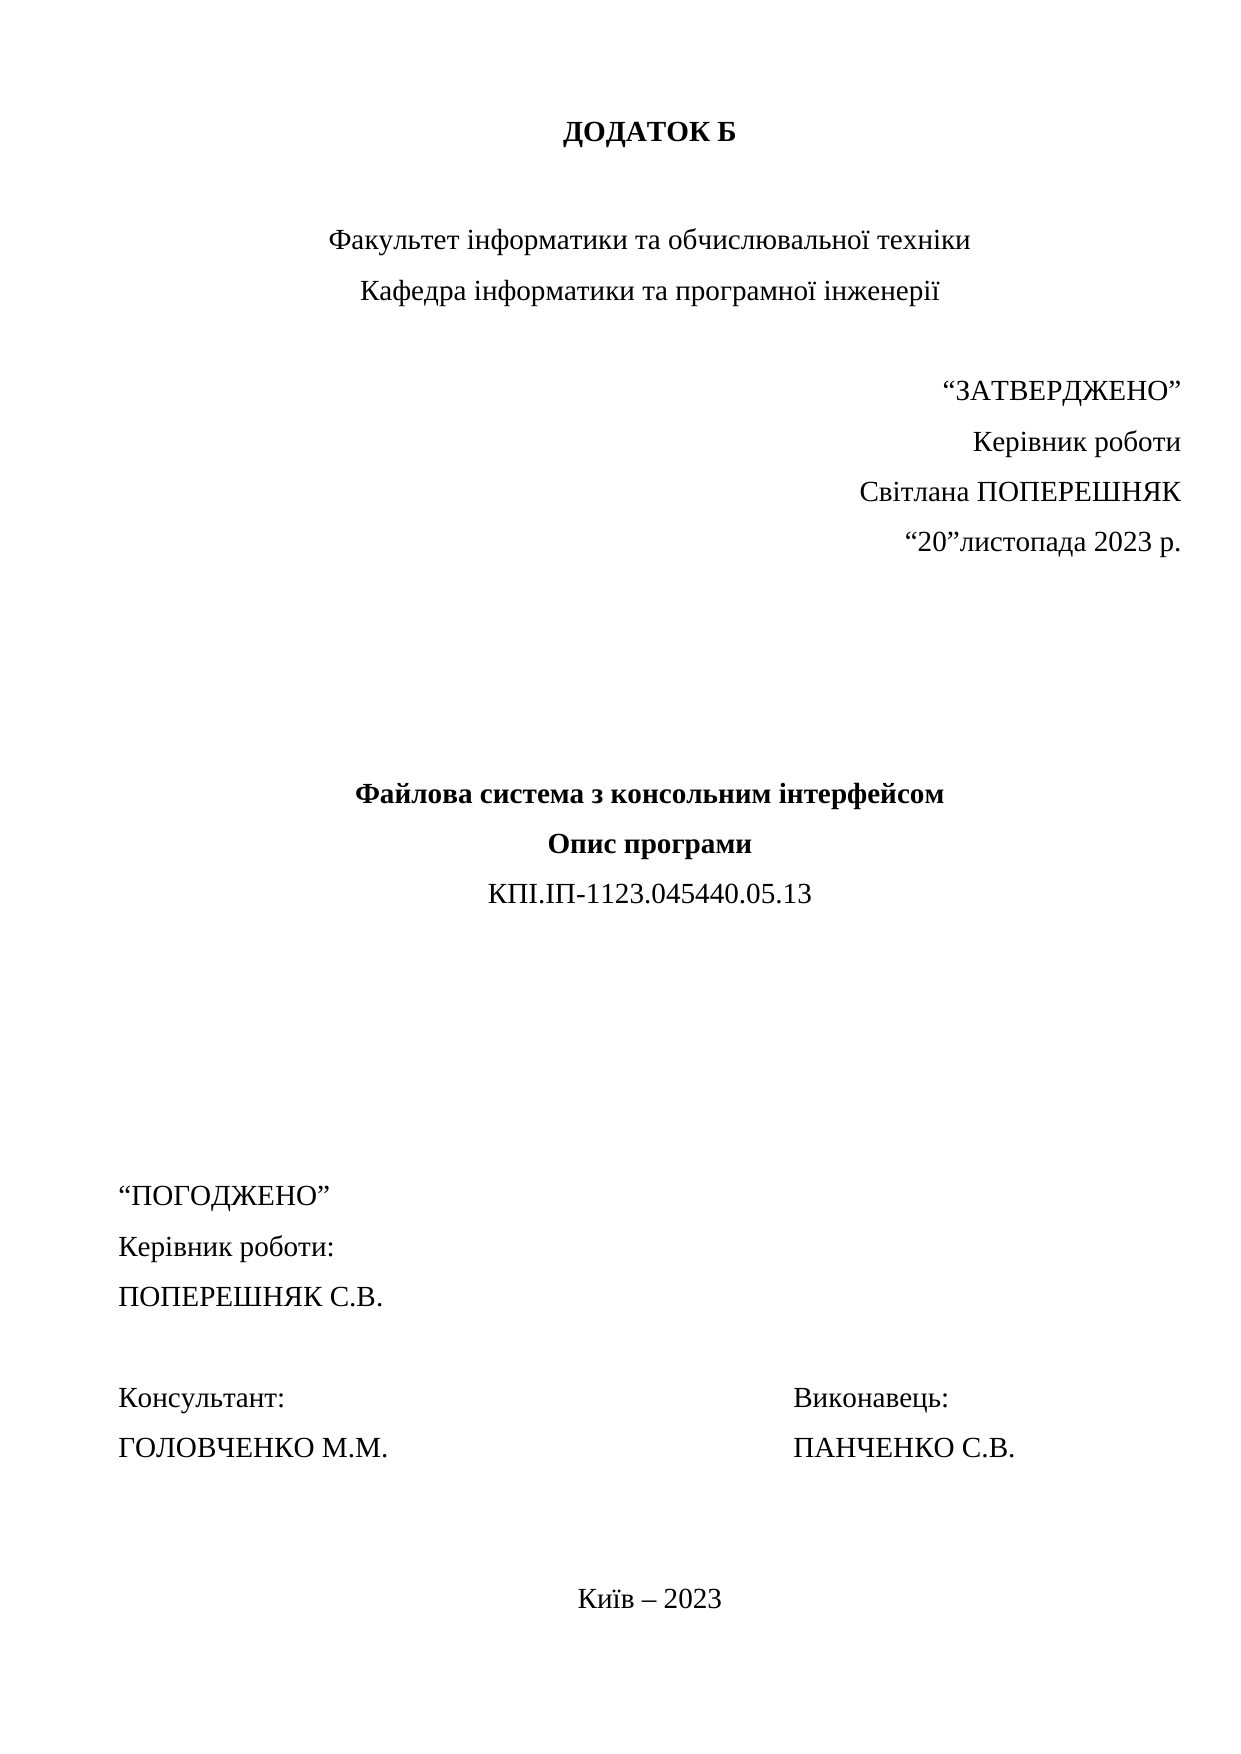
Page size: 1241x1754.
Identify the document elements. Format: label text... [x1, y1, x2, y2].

text Київ – 2023 [118, 1581, 1181, 1614]
text Керівник роботи: [118, 1229, 1181, 1262]
text Світлана ПОПЕРЕШНЯК [650, 474, 1181, 508]
text ПОПЕРЕШНЯК С.В. [118, 1279, 1181, 1313]
text Факультет інформатики та обчислювальної техніки [118, 222, 1181, 256]
text “ЗАТВЕРДЖЕНО” [650, 373, 1181, 407]
subtitle ДОДАТОК Б [118, 114, 1181, 147]
text Консультант: Виконавець: [118, 1380, 1181, 1413]
text “20”листопада 2023 р. [650, 524, 1181, 558]
text КПІ.ІП-1123.045440.05.13 [118, 877, 1181, 910]
text Керівник роботи [650, 424, 1181, 457]
text “ПОГОДЖЕНО” [118, 1178, 1181, 1212]
text ГОЛОВЧЕНКО М.М. ПАНЧЕНКО С.В. [118, 1430, 1181, 1463]
text Файлова система з консольним інтерфейсом [118, 776, 1181, 809]
text Кафедра інформатики та програмної інженерії [118, 273, 1181, 306]
text Опис програми [118, 826, 1181, 860]
